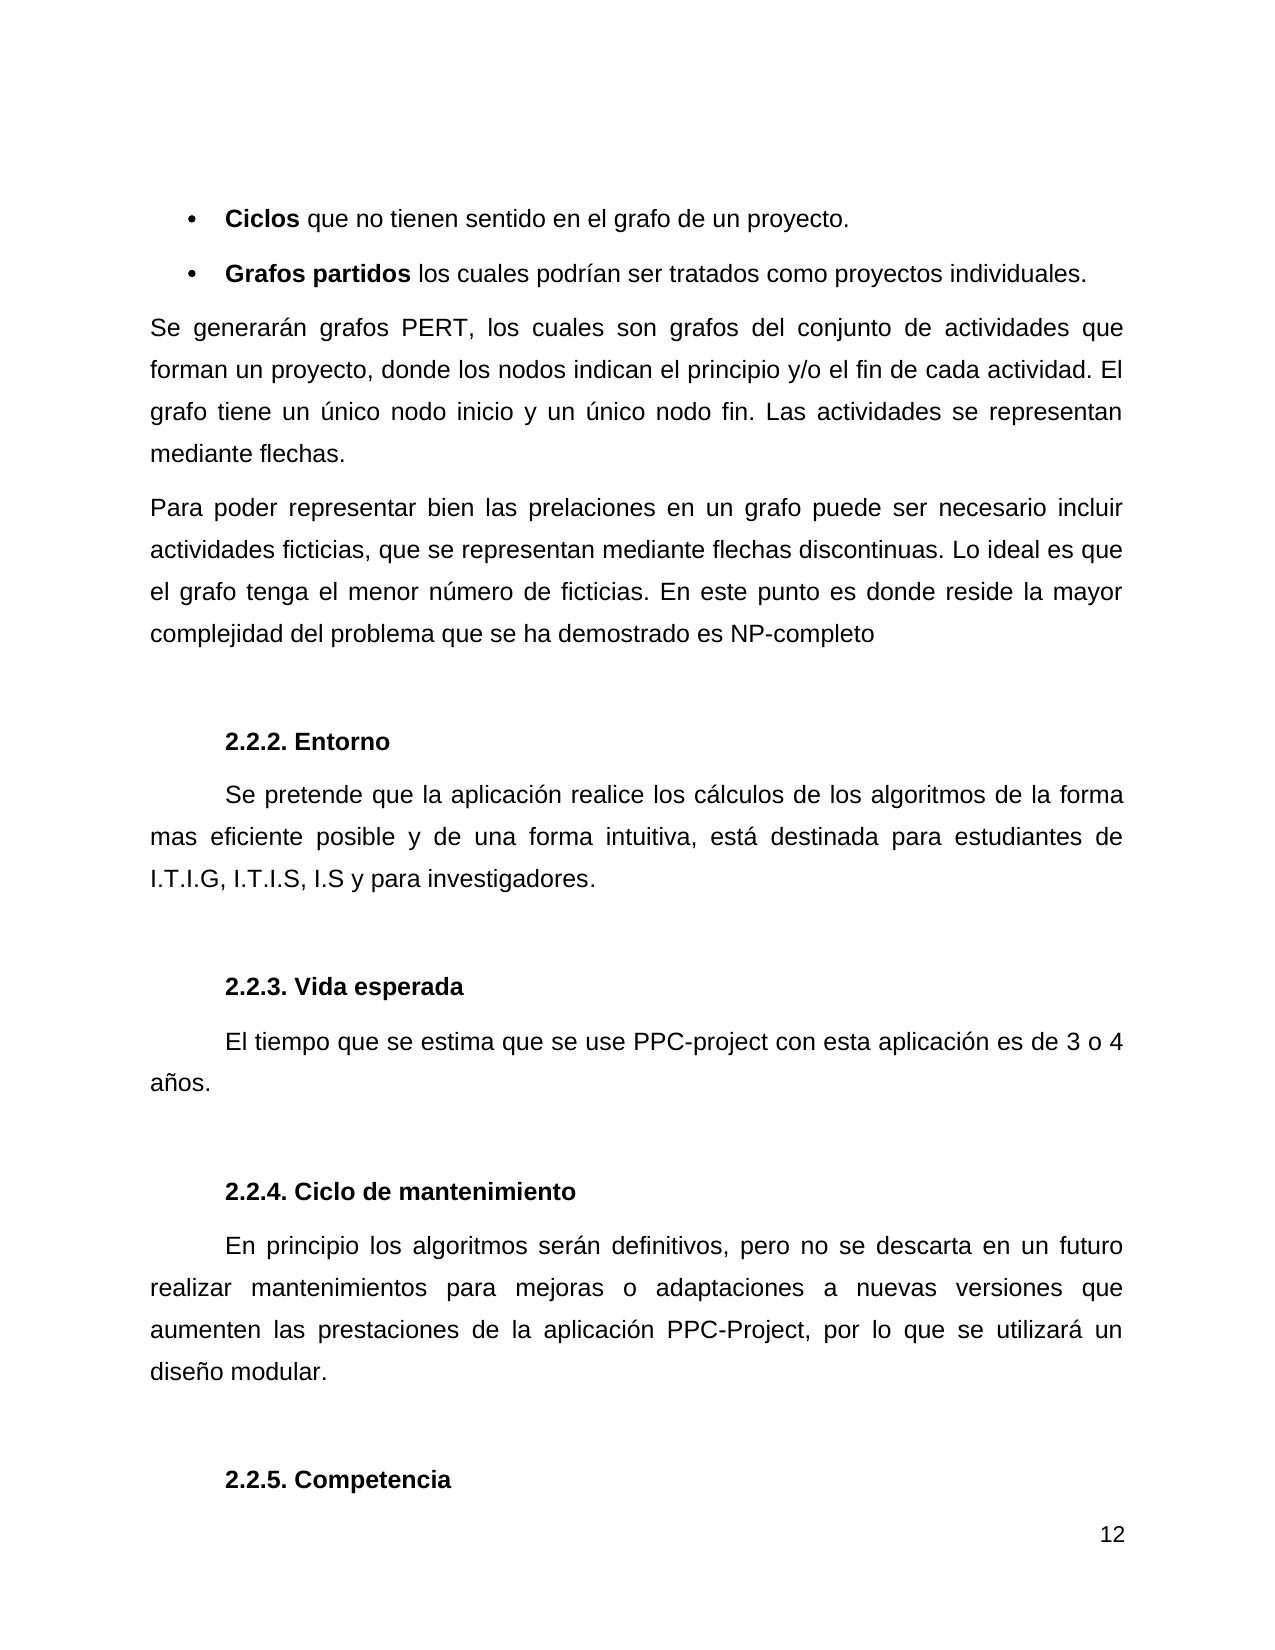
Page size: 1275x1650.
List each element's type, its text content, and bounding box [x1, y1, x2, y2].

text 2.2.5. Competencia [150, 1466, 1125, 1494]
text 2.2.2. Entorno [150, 727, 1125, 755]
text Se generarán grafos PERT, los cuales son grafos del conjunto de actividades que forman un proyecto, donde los nodos indican el principio y/o el fin de cada actividad. El grafo tiene un único nodo inicio y un único nodo fin. Las actividades se representan mediante flechas. [150, 314, 1125, 468]
text 2.2.3. Vida esperada [150, 973, 1125, 1001]
list Grafos partidos los cuales podrían ser tratados como proyectos individuales. [187, 259, 1125, 288]
text 2.2.4. Ciclo de mantenimiento [150, 1178, 1125, 1206]
list Ciclos que no tienen sentido en el grafo de un proyecto. [187, 205, 1125, 233]
text Para poder representar bien las prelaciones en un grafo puede ser necesario incluir actividades ficticias, que se representan mediante flechas discontinuas. Lo ideal es que el grafo tenga el menor número de ficticias. En este punto es donde reside la mayor complejidad del problema que se ha demostrado es NP-completo [150, 494, 1125, 648]
text Se pretende que la aplicación realice los cálculos de los algoritmos de la forma mas eficiente posible y de una forma intuitiva, está destinada para estudiantes de I.T.I.G, I.T.I.S, I.S y para investigadores. [150, 781, 1125, 893]
text En principio los algoritmos serán definitivos, pero no se descarta en un futuro realizar mantenimientos para mejoras o adaptaciones a nuevas versiones que aumenten las prestaciones de la aplicación PPC-Project, por lo que se utilizará un diseño modular. [150, 1232, 1125, 1386]
text El tiempo que se estima que se use PPC-project con esta aplicación es de 3 o 4 años. [150, 1027, 1125, 1097]
